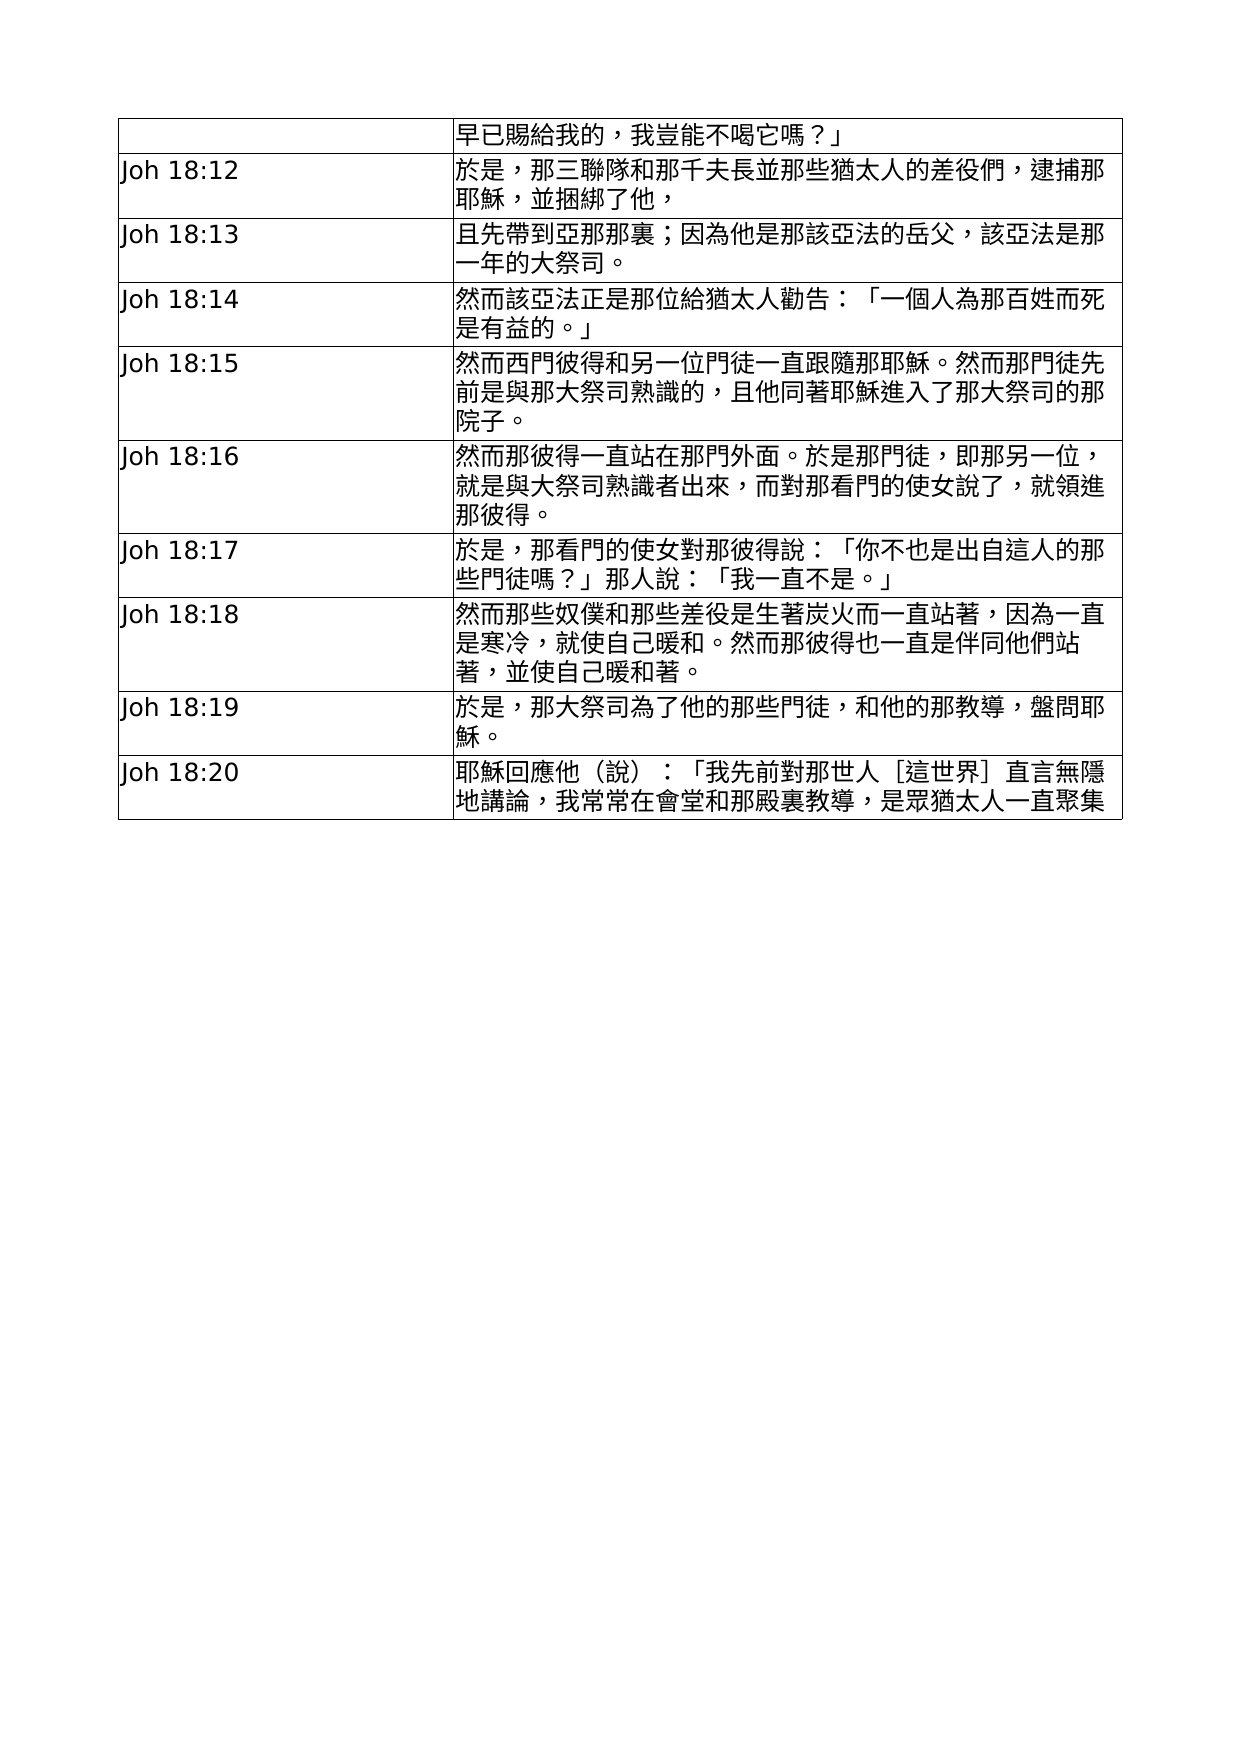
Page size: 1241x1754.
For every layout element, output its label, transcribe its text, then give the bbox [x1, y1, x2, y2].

table_cell Joh 18:19 [119, 692, 453, 755]
table_cell 且先帶到亞那那裏；因為他是那該亞法的岳父，該亞法是那一年的大祭司。 [454, 219, 1122, 282]
table_cell 然而那彼得一直站在那門外面。於是那門徒，即那另一位，就是與大祭司熟識者出來，而對那看門的使女說了，就領進那彼得。 [454, 441, 1122, 533]
table_cell Joh 18:20 [119, 756, 453, 819]
table_cell 然而那些奴僕和那些差役是生著炭火而一直站著，因為一直是寒冷，就使自己暖和。然而那彼得也一直是伴同他們站著，並使自己暖和著。 [454, 598, 1122, 691]
table_cell Joh 18:13 [119, 219, 453, 282]
table_cell 然而西門彼得和另一位門徒一直跟隨那耶穌。然而那門徒先前是與那大祭司熟識的，且他同著耶穌進入了那大祭司的那院子。 [454, 347, 1122, 439]
table_cell Joh 18:17 [119, 534, 453, 597]
table_cell 然而該亞法正是那位給猶太人勸告：「一個人為那百姓而死是有益的。」 [454, 283, 1122, 346]
table_cell Joh 18:12 [119, 154, 453, 217]
table_cell Joh 18:15 [119, 347, 453, 439]
table_cell 耶穌回應他（說）：「我先前對那世人［這世界］直言無隱地講論，我常常在會堂和那殿裏教導，是眾猶太人一直聚集 [454, 756, 1122, 819]
table_cell 於是，那看門的使女對那彼得說：「你不也是出自這人的那些門徒嗎？」那人說：「我一直不是。」 [454, 534, 1122, 597]
table_cell Joh 18:14 [119, 283, 453, 346]
table_cell Joh 18:18 [119, 598, 453, 691]
table_cell 早已賜給我的，我豈能不喝它嗎？」 [454, 119, 1122, 153]
table_cell 於是，那三聯隊和那千夫長並那些猶太人的差役們，逮捕那耶穌，並捆綁了他， [454, 154, 1122, 217]
table_cell 於是，那大祭司為了他的那些門徒，和他的那教導，盤問耶穌。 [454, 692, 1122, 755]
table_cell Joh 18:16 [119, 441, 453, 533]
table_cell [119, 119, 453, 153]
